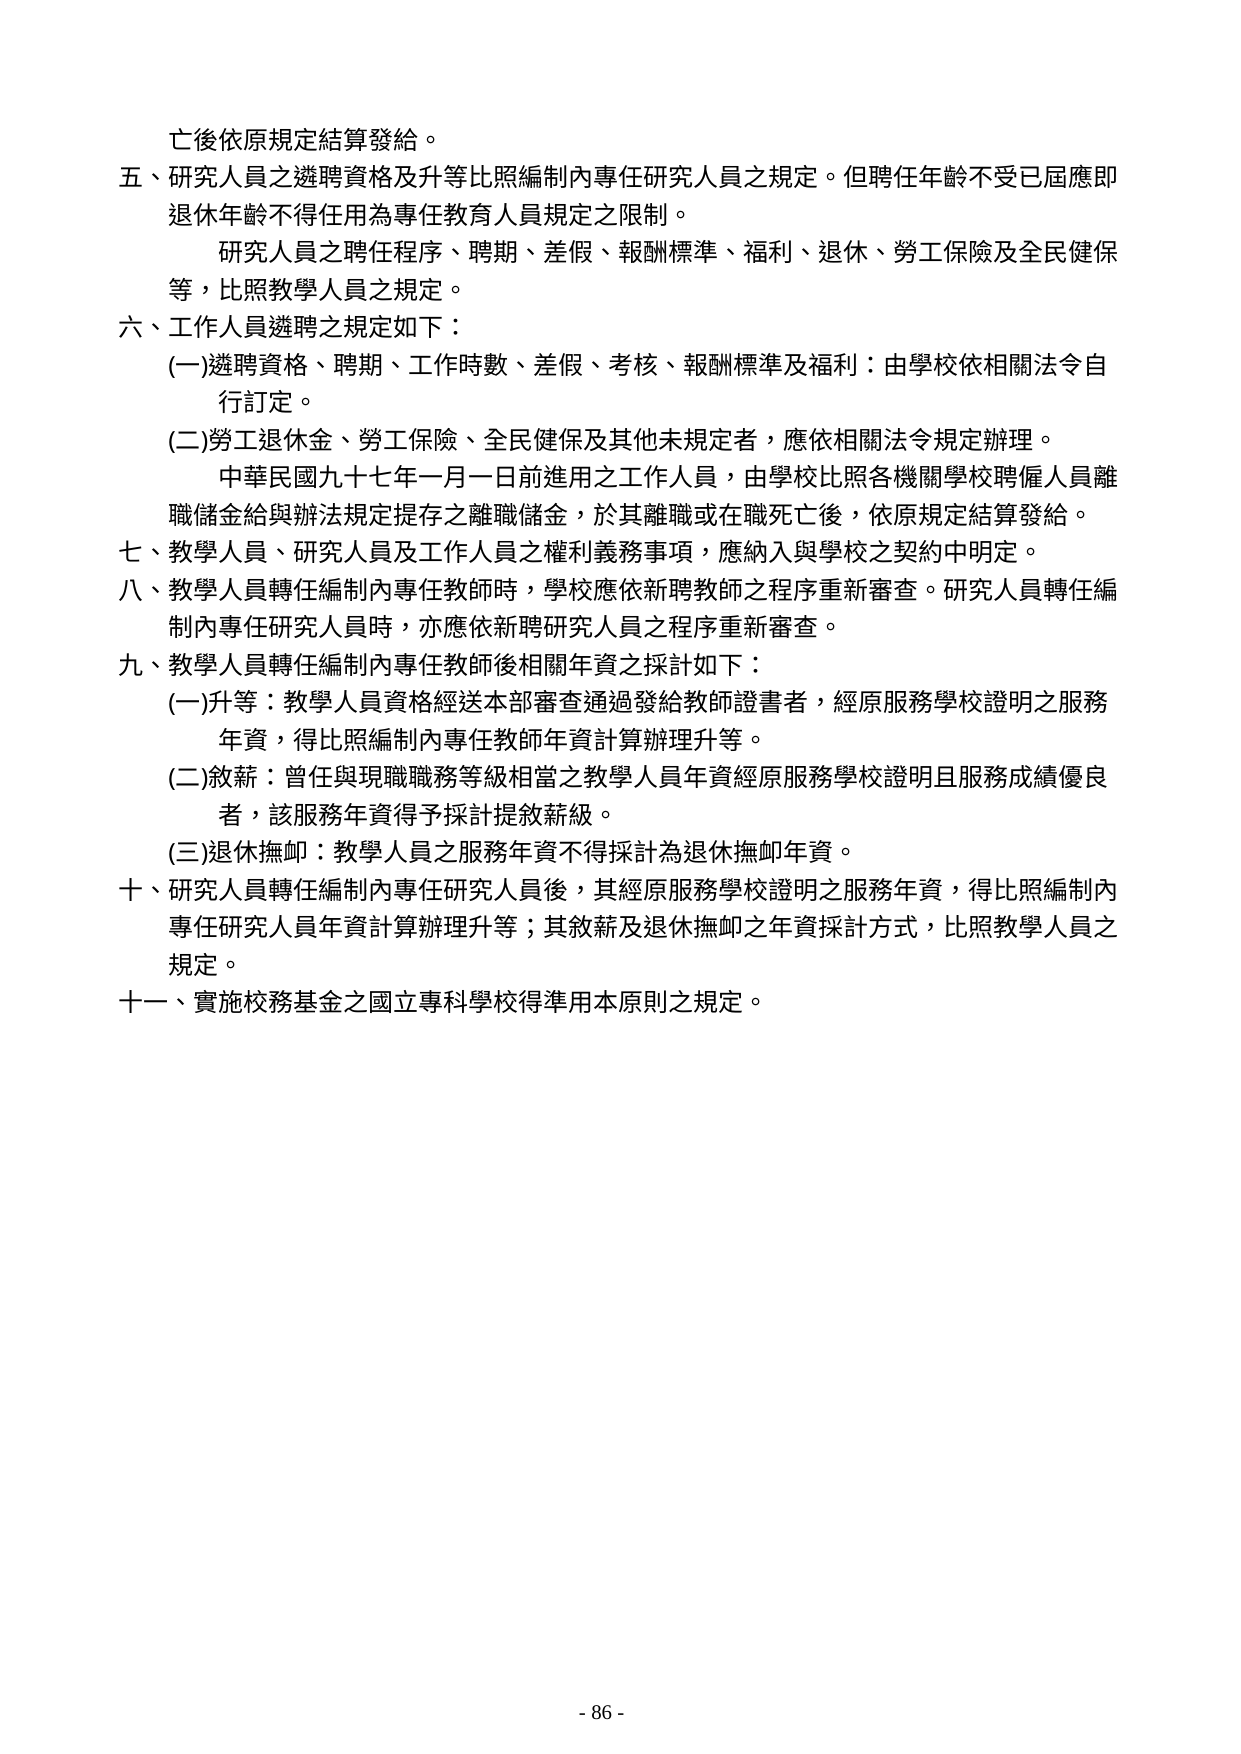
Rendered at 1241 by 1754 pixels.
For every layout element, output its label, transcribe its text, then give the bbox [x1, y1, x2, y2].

text 十、研究人員轉任編制內專任研究人員後，其經原服務學校證明之服務年資，得比照編制內專任研究人員年資計算辦理升等；其敘薪及退休撫卹之年資採計方式，比照教學人員之規定。 [118, 869, 1122, 982]
text (三)退休撫卹：教學人員之服務年資不得採計為退休撫卹年資。 [168, 832, 1122, 869]
text 五、研究人員之遴聘資格及升等比照編制內專任研究人員之規定。但聘任年齡不受已屆應即退休年齡不得任用為專任教育人員規定之限制。 [118, 157, 1122, 232]
text 亡後依原規定結算發給。 [168, 119, 1122, 157]
text (一)遴聘資格、聘期、工作時數、差假、考核、報酬標準及福利：由學校依相關法令自行訂定。 [168, 344, 1122, 419]
text 七、教學人員、研究人員及工作人員之權利義務事項，應納入與學校之契約中明定。 [118, 532, 1122, 569]
text 中華民國九十七年一月一日前進用之工作人員，由學校比照各機關學校聘僱人員離職儲金給與辦法規定提存之離職儲金，於其離職或在職死亡後，依原規定結算發給。 [168, 457, 1122, 532]
text (二)敘薪：曾任與現職職務等級相當之教學人員年資經原服務學校證明且服務成績優良者，該服務年資得予採計提敘薪級。 [168, 757, 1122, 832]
text 六、工作人員遴聘之規定如下： [118, 307, 1122, 344]
text 十一、實施校務基金之國立專科學校得準用本原則之規定。 [118, 982, 1122, 1019]
text 研究人員之聘任程序、聘期、差假、報酬標準、福利、退休、勞工保險及全民健保等，比照教學人員之規定。 [168, 232, 1122, 307]
text (二)勞工退休金、勞工保險、全民健保及其他未規定者，應依相關法令規定辦理。 [168, 419, 1122, 457]
text 八、教學人員轉任編制內專任教師時，學校應依新聘教師之程序重新審查。研究人員轉任編制內專任研究人員時，亦應依新聘研究人員之程序重新審查。 [118, 569, 1122, 644]
text (一)升等：教學人員資格經送本部審查通過發給教師證書者，經原服務學校證明之服務年資，得比照編制內專任教師年資計算辦理升等。 [168, 682, 1122, 757]
text 九、教學人員轉任編制內專任教師後相關年資之採計如下： [118, 644, 1122, 682]
